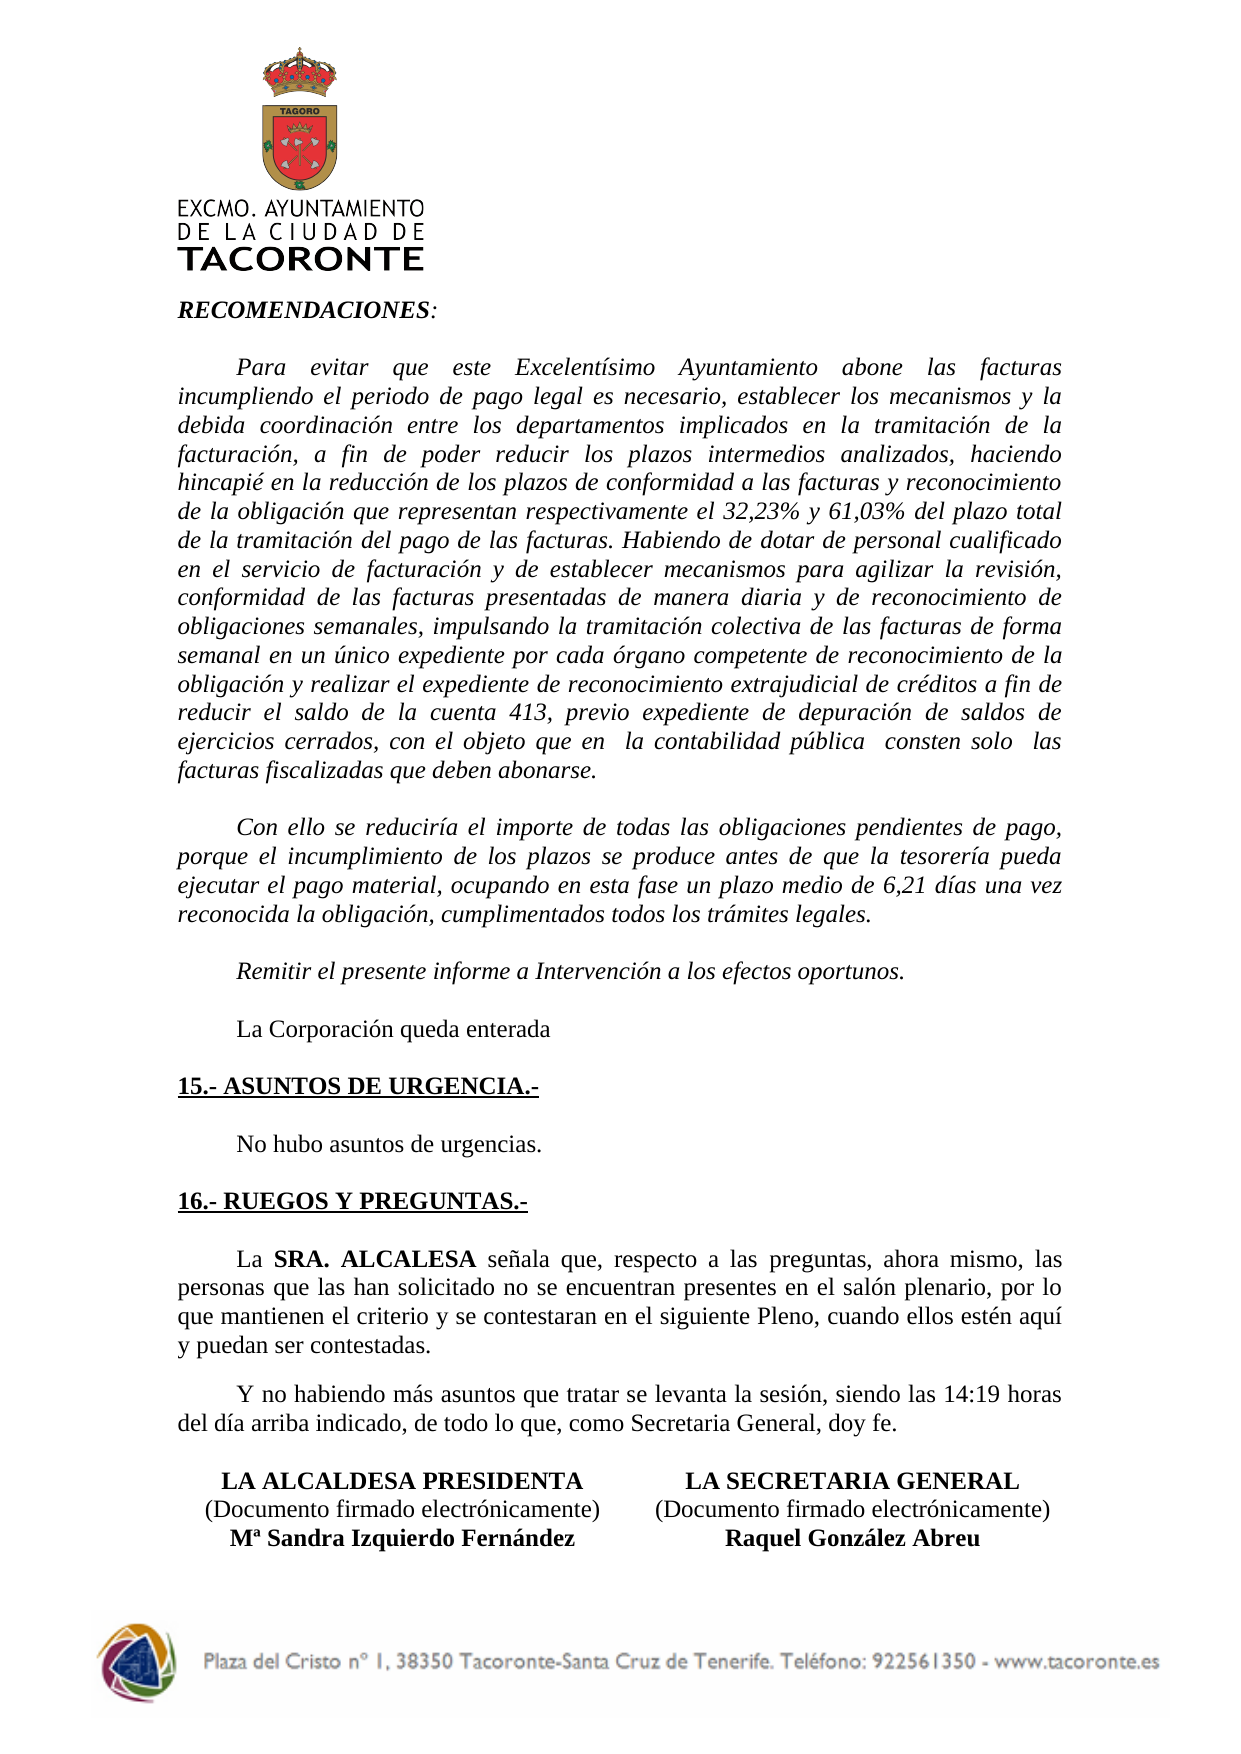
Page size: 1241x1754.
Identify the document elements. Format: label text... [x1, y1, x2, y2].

text Y no habiendo más asuntos que tratar se levanta la sesión, siendo las 14:19 horas del día arriba indicado, de todo lo que, como Secretaria General, doy fe. [177, 1379, 1063, 1437]
table_header LA SECRETARIA GENERAL (Documento firmado electrónicamente) Raquel González Abreu [628, 1466, 1078, 1552]
text 16.- RUEGOS Y PREGUNTAS.- [177, 1186, 1063, 1215]
text Remitir el presente informe a Intervención a los efectos oportunos. [177, 956, 1063, 985]
text Con ello se reduciría el importe de todas las obligaciones pendientes de pago, porque el incumplimiento de los plazos se produce antes de que la tesorería pueda ejecutar el pago material, ocupando en esta fase un plazo medio de 6,21 días una vez reconocida la obligación, cumplimentados todos los trámites legales. [177, 812, 1063, 927]
text RECOMENDACIONES: [177, 295, 1063, 324]
text No hubo asuntos de urgencias. [177, 1129, 1063, 1157]
text 15.- ASUNTOS DE URGENCIA.- [177, 1071, 1063, 1100]
picture [90, 1610, 1170, 1718]
text La Corporación queda enterada [177, 1014, 1063, 1042]
text La SRA. ALCALESA señala que, respecto a las preguntas, ahora mismo, las personas que las han solicitado no se encuentran presentes en el salón plenario, por lo que mantienen el criterio y se contestaran en el siguiente Pleno, cuando ellos estén aquí y puedan ser contestadas. [177, 1244, 1063, 1359]
table_header LA ALCALDESA PRESIDENTA (Documento firmado electrónicamente) Mª Sandra Izquierdo Fernández [177, 1466, 627, 1552]
picture [177, 47, 424, 271]
text Para evitar que este Excelentísimo Ayuntamiento abone las facturas incumpliendo el periodo de pago legal es necesario, establecer los mecanismos y la debida coordinación entre los departamentos implicados en la tramitación de la facturación, a fin de poder reducir los plazos intermedios analizados, haciendo hincapié en la reducción de los plazos de conformidad a las facturas y reconocimiento de la obligación que representan respectivamente el 32,23% y 61,03% del plazo total de la tramitación del pago de las facturas. Habiendo de dotar de personal cualificado en el servicio de facturación y de establecer mecanismos para agilizar la revisión, conformidad de las facturas presentadas de manera diaria y de reconocimiento de obligaciones semanales, impulsando la tramitación colectiva de las facturas de forma semanal en un único expediente por cada órgano competente de reconocimiento de la obligación y realizar el expediente de reconocimiento extrajudicial de créditos a fin de reducir el saldo de la cuenta 413, previo expediente de depuración de saldos de ejercicios cerrados, con el objeto que en la contabilidad pública consten solo las facturas fiscalizadas que deben abonarse. [177, 352, 1063, 784]
